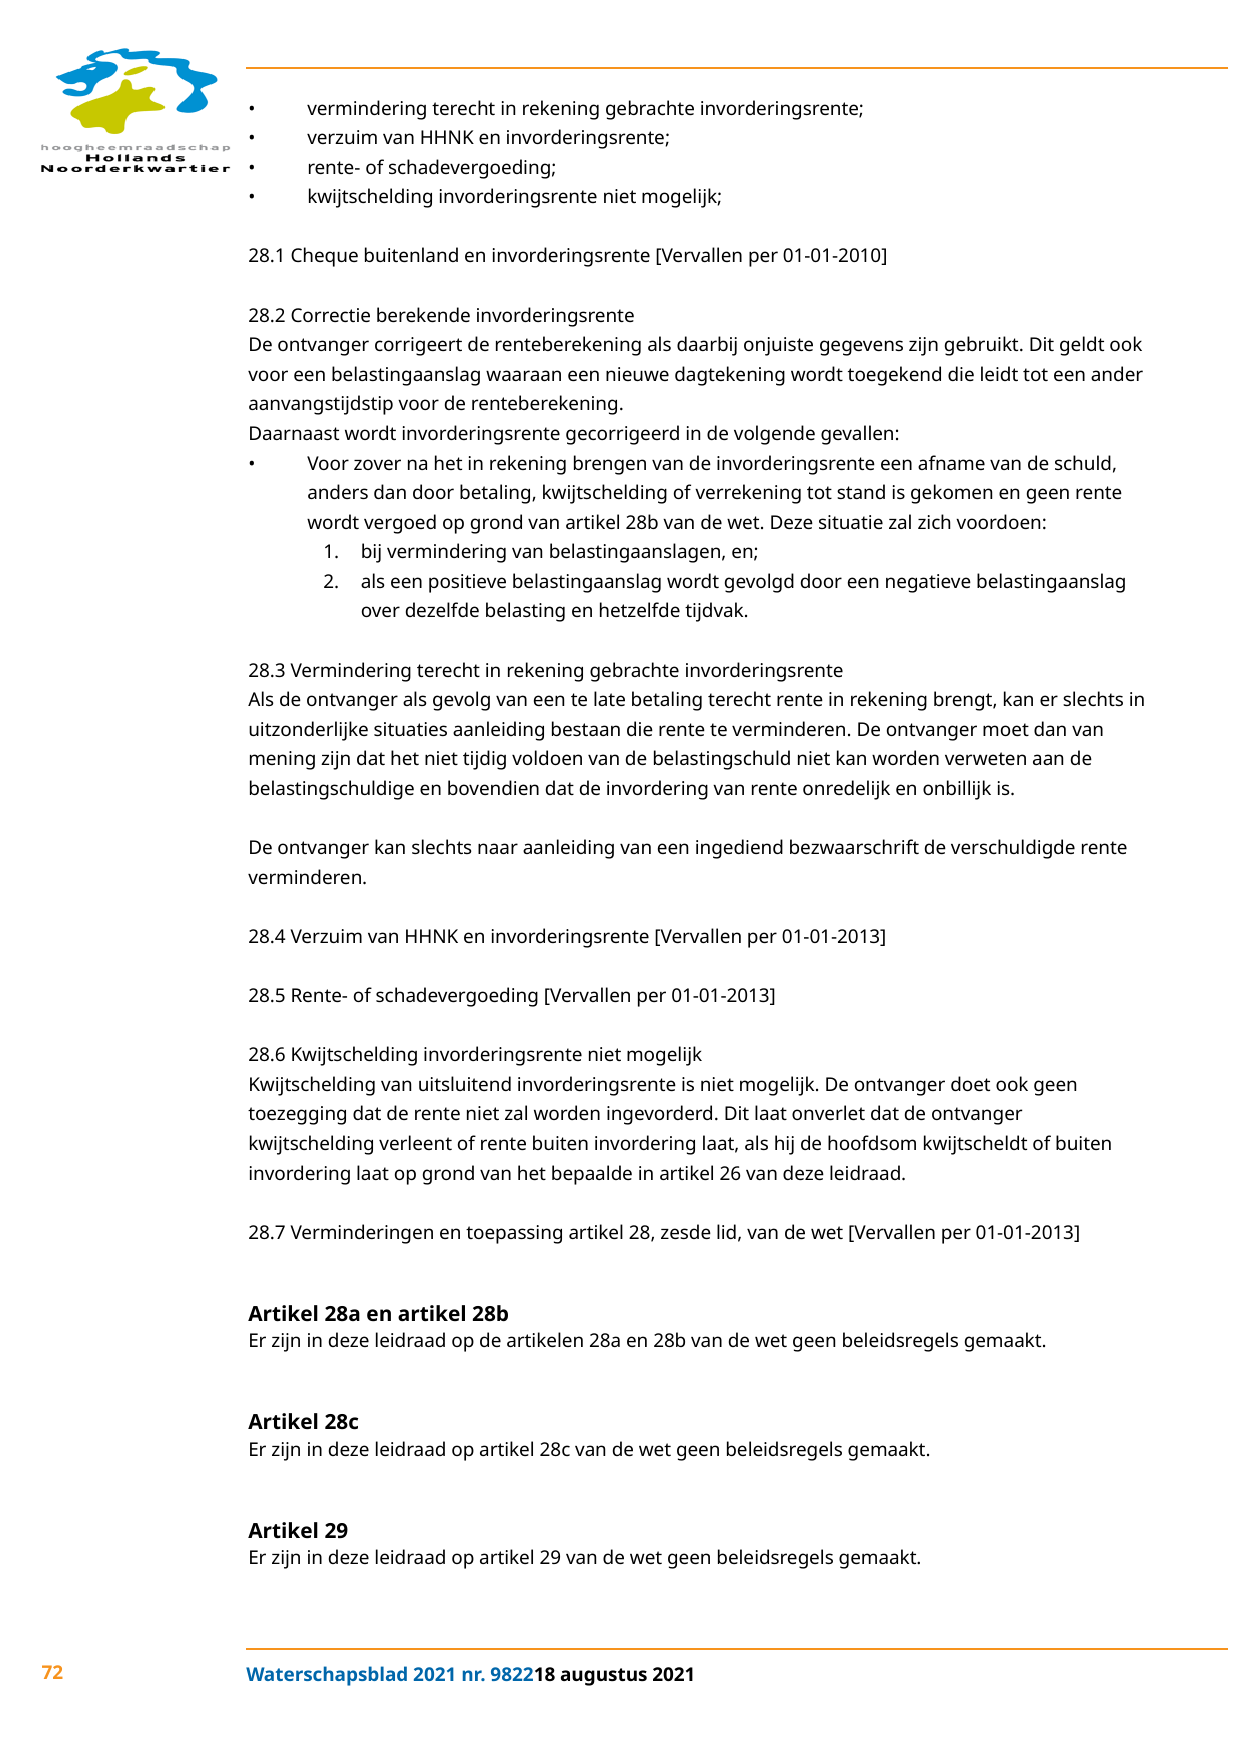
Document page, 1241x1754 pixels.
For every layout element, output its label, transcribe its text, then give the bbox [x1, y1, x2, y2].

text Artikel 29 [248, 1516, 1152, 1544]
list vermindering terecht in rekening gebrachte invorderingsrente; [248, 95, 1152, 121]
text Er zijn in deze leidraad op artikel 29 van de wet geen beleidsregels gemaakt. [248, 1544, 1152, 1570]
text 28.1 Cheque buitenland en invorderingsrente [Vervallen per 01-01-2010] [248, 243, 1152, 268]
text De ontvanger kan slechts naar aanleiding van een ingediend bezwaarschrift de verschuldigde rente verminderen. [248, 834, 1152, 890]
text 28.2 Correctie berekende invorderingsrente [248, 302, 1152, 328]
text Artikel 28c [248, 1407, 1152, 1436]
text Er zijn in deze leidraad op artikel 28c van de wet geen beleidsregels gemaakt. [248, 1436, 1152, 1462]
text 28.7 Verminderingen en toepassing artikel 28, zesde lid, van de wet [Vervallen per 01-01-2013] [248, 1219, 1152, 1245]
text 28.6 Kwijtschelding invorderingsrente niet mogelijk [248, 1041, 1152, 1067]
text 28.5 Rente- of schadevergoeding [Vervallen per 01-01-2013] [248, 982, 1152, 1008]
text 28.3 Vermindering terecht in rekening gebrachte invorderingsrente [248, 657, 1152, 683]
list Voor zover na het in rekening brengen van de invorderingsrente een afname van de schuld, anders dan door betaling, kwijtschelding of verrekening tot stand is gekomen en geen rente wordt vergoed op grond van artikel 28b van de wet. Deze situatie zal zich voordoen: [248, 450, 1152, 535]
picture [41, 47, 231, 172]
list rente- of schadevergoeding; [248, 154, 1152, 180]
text 28.4 Verzuim van HHNK en invorderingsrente [Vervallen per 01-01-2013] [248, 923, 1152, 949]
list verzuim van HHNK en invorderingsrente; [248, 124, 1152, 150]
text Daarnaast wordt invorderingsrente gecorrigeerd in de volgende gevallen: [248, 420, 1152, 446]
text Als de ontvanger als gevolg van een te late betaling terecht rente in rekening brengt, kan er slechts in uitzonderlijke situaties aanleiding bestaan die rente te verminderen. De ontvanger moet dan van mening zijn dat het niet tijdig voldoen van de belastingschuld niet kan worden verweten aan de belastingschuldige en bovendien dat de invordering van rente onredelijk en onbillijk is. [248, 686, 1152, 801]
text Kwijtschelding van uitsluitend invorderingsrente is niet mogelijk. De ontvanger doet ook geen toezegging dat de rente niet zal worden ingevorderd. Dit laat onverlet dat de ontvanger kwijtschelding verleent of rente buiten invordering laat, als hij de hoofdsom kwijtscheldt of buiten invordering laat op grond van het bepaalde in artikel 26 van deze leidraad. [248, 1071, 1152, 1186]
list kwijtschelding invorderingsrente niet mogelijk; [248, 183, 1152, 209]
list als een positieve belastingaanslag wordt gevolgd door een negatieve belastingaanslag over dezelfde belasting en hetzelfde tijdvak. [323, 568, 1152, 623]
text De ontvanger corrigeert de renteberekening als daarbij onjuiste gegevens zijn gebruikt. Dit geldt ook voor een belastingaanslag waaraan een nieuwe dagtekening wordt toegekend die leidt tot een ander aanvangstijdstip voor de renteberekening. [248, 331, 1152, 416]
text Er zijn in deze leidraad op de artikelen 28a en 28b van de wet geen beleidsregels gemaakt. [248, 1327, 1152, 1353]
text Artikel 28a en artikel 28b [248, 1299, 1152, 1327]
list bij vermindering van belastingaanslagen, en; [323, 538, 1152, 564]
